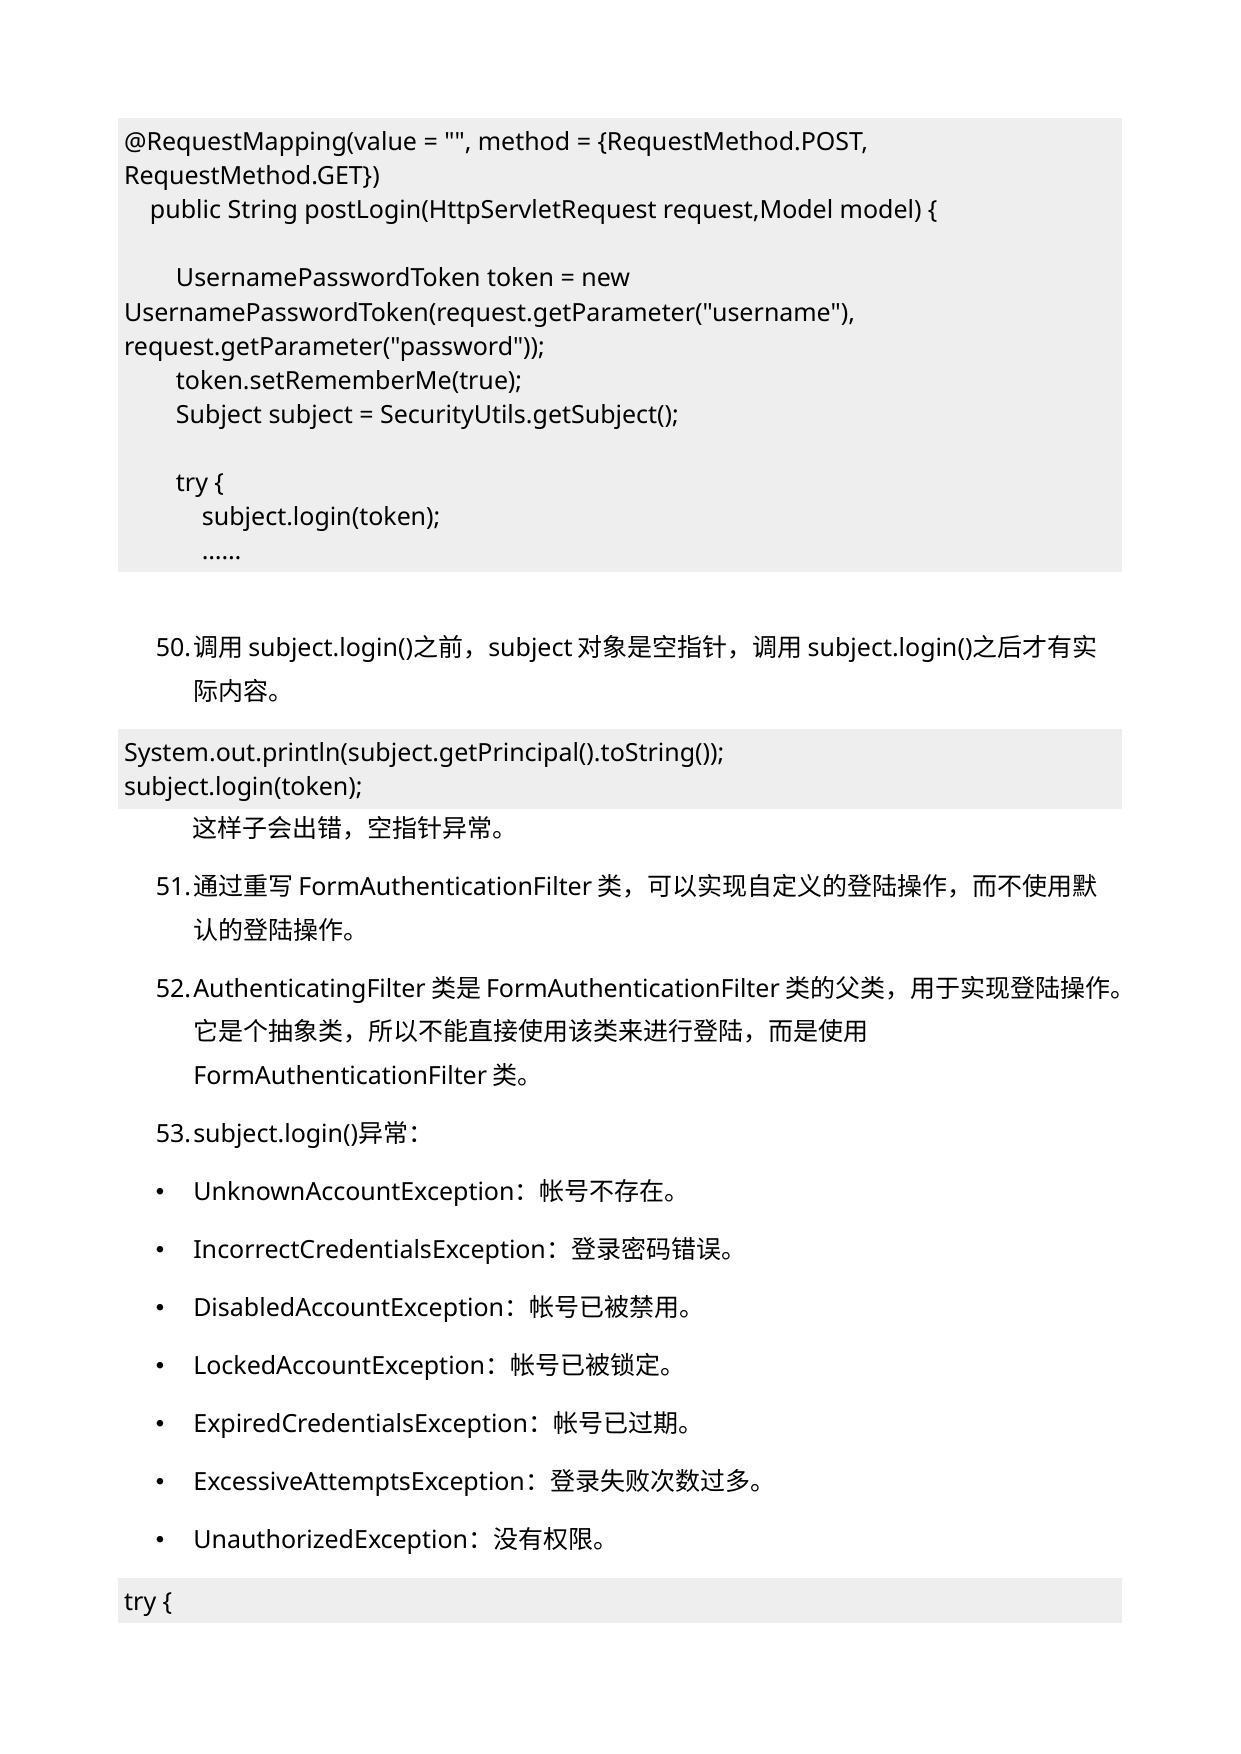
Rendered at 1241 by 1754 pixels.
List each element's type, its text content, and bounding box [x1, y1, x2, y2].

list UnknownAccountException：帐号不存在。 [156, 1171, 1122, 1207]
list 调用subject.login()之前，subject对象是空指针，调用subject.login()之后才有实际内容。 [156, 628, 1122, 707]
list 通过重写FormAuthenticationFilter类，可以实现自定义的登陆操作，而不使用默认的登陆操作。 [156, 867, 1122, 947]
text 这样子会出错，空指针异常。 [118, 809, 1122, 845]
list DisabledAccountException：帐号已被禁用。 [156, 1287, 1122, 1323]
list ExpiredCredentialsException：帐号已过期。 [156, 1403, 1122, 1439]
table_header try { [118, 1578, 1122, 1623]
list IncorrectCredentialsException：登录密码错误。 [156, 1229, 1122, 1266]
table_header @RequestMapping(value = "", method = {RequestMethod.POST, RequestMethod.GET}) public String postLogin(HttpServletRequest request,Model model) { UsernamePasswordToken token = new UsernamePasswordToken(request.getParameter("username"), request.getParameter("password")); token.setRememberMe(true); Subject subject = SecurityUtils.getSubject(); try { subject.login(token); …… [118, 118, 1122, 572]
table_header System.out.println(subject.getPrincipal().toString()); subject.login(token); [118, 729, 1122, 809]
list subject.login()异常： [156, 1113, 1122, 1149]
list LockedAccountException：帐号已被锁定。 [156, 1345, 1122, 1382]
list ExcessiveAttemptsException：登录失败次数过多。 [156, 1461, 1122, 1498]
list UnauthorizedException：没有权限。 [156, 1519, 1122, 1556]
list AuthenticatingFilter类是FormAuthenticationFilter类的父类，用于实现登陆操作。它是个抽象类，所以不能直接使用该类来进行登陆，而是使用FormAuthenticationFilter类。 [156, 968, 1122, 1091]
